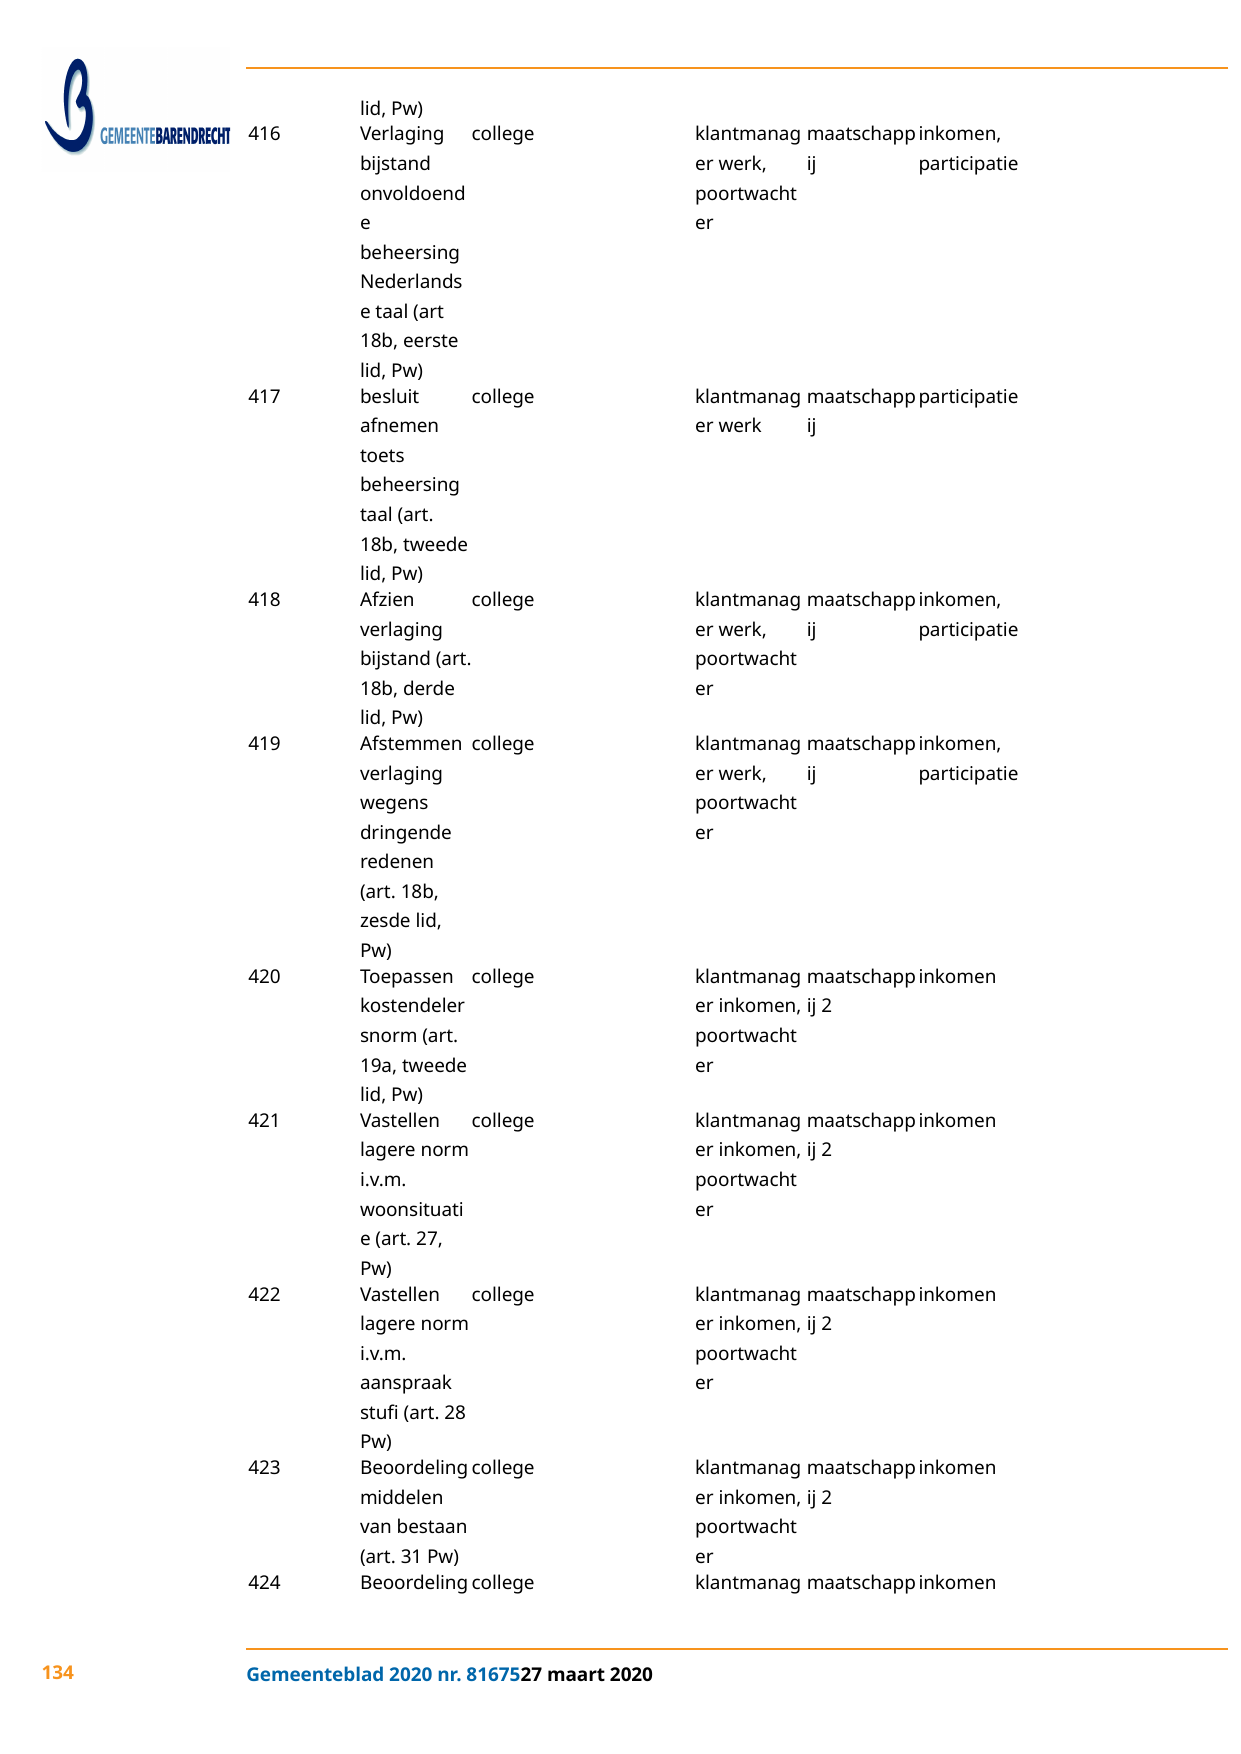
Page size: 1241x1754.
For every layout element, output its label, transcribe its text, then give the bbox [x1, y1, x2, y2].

table_cell college [471, 1569, 583, 1594]
table_cell [918, 95, 1030, 121]
table_cell Vastellen lagere norm i.v.m. aanspraak stufi (art. 28 Pw) [360, 1281, 471, 1454]
table_cell lid, Pw) [360, 95, 471, 121]
table_cell college [471, 1454, 583, 1569]
table_cell [583, 121, 695, 383]
table_cell maatschappij 2 [807, 1281, 918, 1454]
table_cell [1030, 963, 1152, 1107]
table_cell inkomen [918, 1454, 1030, 1569]
table_cell college [471, 963, 583, 1107]
table_cell maatschappij [807, 383, 918, 586]
table_cell Afstemmen verlaging wegens dringende redenen (art. 18b, zesde lid, Pw) [360, 730, 471, 963]
table_cell 418 [248, 586, 360, 730]
table_cell 421 [248, 1107, 360, 1281]
table_cell klantmanager werk, poortwachter [695, 730, 807, 963]
table_cell inkomen, participatie [918, 586, 1030, 730]
table_cell [1030, 1569, 1152, 1594]
table_cell klantmanager werk, poortwachter [695, 586, 807, 730]
table_cell maatschappij [807, 730, 918, 963]
table_cell 417 [248, 383, 360, 586]
table_cell college [471, 586, 583, 730]
table_cell maatschappij 2 [807, 963, 918, 1107]
table_cell Vastellen lagere norm i.v.m. woonsituatie (art. 27, Pw) [360, 1107, 471, 1281]
table_cell [583, 730, 695, 963]
table_cell [1030, 586, 1152, 730]
table_cell 420 [248, 963, 360, 1107]
table_cell [583, 586, 695, 730]
table_cell maatschapp [807, 1569, 918, 1594]
table_cell klantmanager inkomen, poortwachter [695, 1281, 807, 1454]
table_cell inkomen [918, 1569, 1030, 1594]
table_cell [583, 1569, 695, 1594]
table_cell [1030, 1107, 1152, 1281]
table_cell [1030, 730, 1152, 963]
table_cell 422 [248, 1281, 360, 1454]
table_cell Toepassen kostendelersnorm (art. 19a, tweede lid, Pw) [360, 963, 471, 1107]
table_cell Beoordeling middelen van bestaan (art. 31 Pw) [360, 1454, 471, 1569]
table_cell maatschappij [807, 586, 918, 730]
table_cell [583, 383, 695, 586]
table_cell 424 [248, 1569, 360, 1594]
table_cell maatschappij 2 [807, 1454, 918, 1569]
table_cell Beoordeling [360, 1569, 471, 1594]
table_cell college [471, 1107, 583, 1281]
table_cell klantmanag [695, 1569, 807, 1594]
table_cell Verlaging bijstand onvoldoende beheersing Nederlandse taal (art 18b, eerste lid, Pw) [360, 121, 471, 383]
table_cell participatie [918, 383, 1030, 586]
table_cell college [471, 121, 583, 383]
table_cell inkomen [918, 1107, 1030, 1281]
table_cell klantmanager inkomen, poortwachter [695, 1107, 807, 1281]
table_cell [248, 95, 360, 121]
table_cell [1030, 1281, 1152, 1454]
table_cell klantmanager inkomen, poortwachter [695, 963, 807, 1107]
table_cell 419 [248, 730, 360, 963]
table_cell [1030, 1454, 1152, 1569]
table_cell [695, 95, 807, 121]
table_cell [583, 1107, 695, 1281]
table_cell 423 [248, 1454, 360, 1569]
table_cell [1030, 121, 1152, 383]
table_cell [807, 95, 918, 121]
table_cell inkomen, participatie [918, 730, 1030, 963]
table_cell college [471, 1281, 583, 1454]
table_cell [1030, 95, 1152, 121]
table_cell inkomen [918, 1281, 1030, 1454]
table_cell [1030, 383, 1152, 586]
table_cell [583, 1281, 695, 1454]
table_cell [471, 95, 583, 121]
table_cell 416 [248, 121, 360, 383]
table_cell maatschappij 2 [807, 1107, 918, 1281]
table_cell klantmanager werk [695, 383, 807, 586]
table_cell Afzien verlaging bijstand (art. 18b, derde lid, Pw) [360, 586, 471, 730]
table_cell klantmanager inkomen, poortwachter [695, 1454, 807, 1569]
picture [41, 47, 231, 172]
table_cell besluit afnemen toets beheersing taal (art. 18b, tweede lid, Pw) [360, 383, 471, 586]
table_cell inkomen [918, 963, 1030, 1107]
table_cell [583, 1454, 695, 1569]
table_cell [583, 963, 695, 1107]
table_cell inkomen, participatie [918, 121, 1030, 383]
table_cell klantmanager werk, poortwachter [695, 121, 807, 383]
table_cell [583, 95, 695, 121]
table_cell maatschappij [807, 121, 918, 383]
table_cell college [471, 383, 583, 586]
table_cell college [471, 730, 583, 963]
